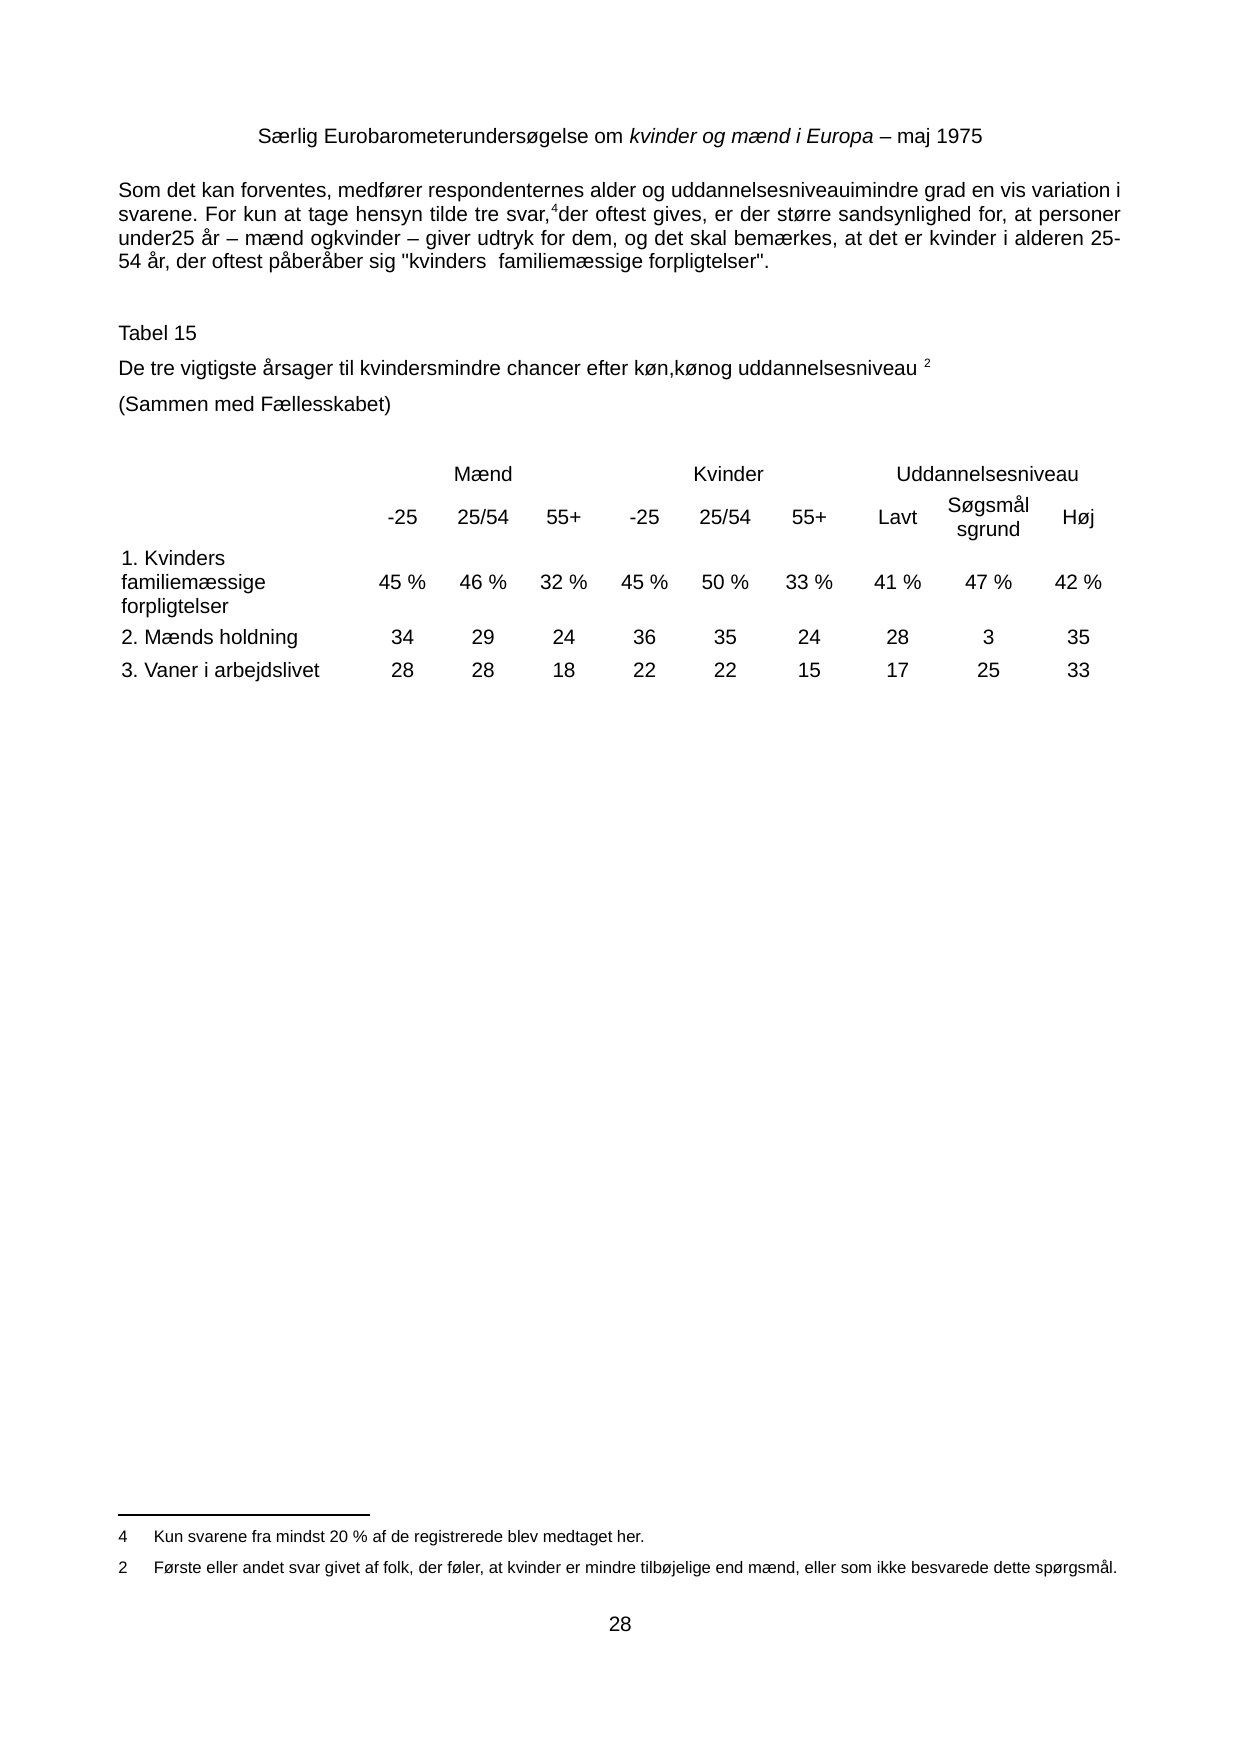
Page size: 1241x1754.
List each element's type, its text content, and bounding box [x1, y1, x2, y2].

table_cell 33 % [766, 543, 853, 621]
table_cell 46 % [443, 543, 523, 621]
table_cell Lavt [853, 490, 942, 543]
table_cell 24 [523, 621, 604, 653]
table_cell 42 % [1035, 543, 1122, 621]
table_cell 35 [1035, 621, 1122, 653]
table_cell 29 [443, 621, 523, 653]
table_header [118, 457, 362, 489]
table_cell Høj [1035, 490, 1122, 543]
table_cell 25/54 [443, 490, 523, 543]
table_header Kvinder [604, 457, 853, 489]
table_cell 1. Kvinders familiemæssige forpligtelser [118, 543, 362, 621]
table_cell 45 % [362, 543, 443, 621]
table_cell 47 % [942, 543, 1034, 621]
table_cell 15 [766, 654, 853, 686]
table_cell 45 % [604, 543, 685, 621]
table_cell -25 [362, 490, 443, 543]
table_cell 25 [942, 654, 1034, 686]
table_cell 18 [523, 654, 604, 686]
table_cell 28 [362, 654, 443, 686]
table_cell 50 % [685, 543, 766, 621]
text Kun svarene fra mindst 20 % af de registrerede blev medtaget her. [118, 1527, 1122, 1546]
table_cell 25/54 [685, 490, 766, 543]
table_cell 55+ [523, 490, 604, 543]
table_cell 28 [443, 654, 523, 686]
table_cell 36 [604, 621, 685, 653]
table_cell Søgsmålsgrund [942, 490, 1034, 543]
table_cell 24 [766, 621, 853, 653]
table_header Mænd [362, 457, 604, 489]
table_cell 3 [942, 621, 1034, 653]
table_cell 22 [604, 654, 685, 686]
table_cell [118, 490, 362, 543]
text Tabel 15 [118, 321, 1122, 344]
text De tre vigtigste årsager til kvindersmindre chancer efter køn,kønog uddannelsesniveau [118, 356, 1122, 380]
table_cell 2. Mænds holdning [118, 621, 362, 653]
table_cell 35 [685, 621, 766, 653]
table_cell 22 [685, 654, 766, 686]
text Første eller andet svar givet af folk, der føler, at kvinder er mindre tilbøjelige end mænd, eller som ikke besvarede dette spørgsmål. [118, 1557, 1122, 1577]
table_cell -25 [604, 490, 685, 543]
table_header Uddannelsesniveau [853, 457, 1122, 489]
table_cell 34 [362, 621, 443, 653]
text (Sammen med Fællesskabet) [118, 392, 1122, 416]
table_cell 3. Vaner i arbejdslivet [118, 654, 362, 686]
text Som det kan forventes, medfører respondenternes alder og uddannelsesniveauimindre grad en vis variation i svarene. For kun at tage hensyn tilde tre svar,der oftest gives, er der større sandsynlighed for, at personer under25 år – mænd ogkvinder – giver udtryk for dem, og det skal bemærkes, at det er kvinder i alderen 25-54 år, der oftest påberåber sig "kvinders familiemæssige forpligtelser". [118, 177, 1122, 273]
table_cell 55+ [766, 490, 853, 543]
table_cell 33 [1035, 654, 1122, 686]
table_cell 32 % [523, 543, 604, 621]
table_cell 17 [853, 654, 942, 686]
table_cell 41 % [853, 543, 942, 621]
table_cell 28 [853, 621, 942, 653]
